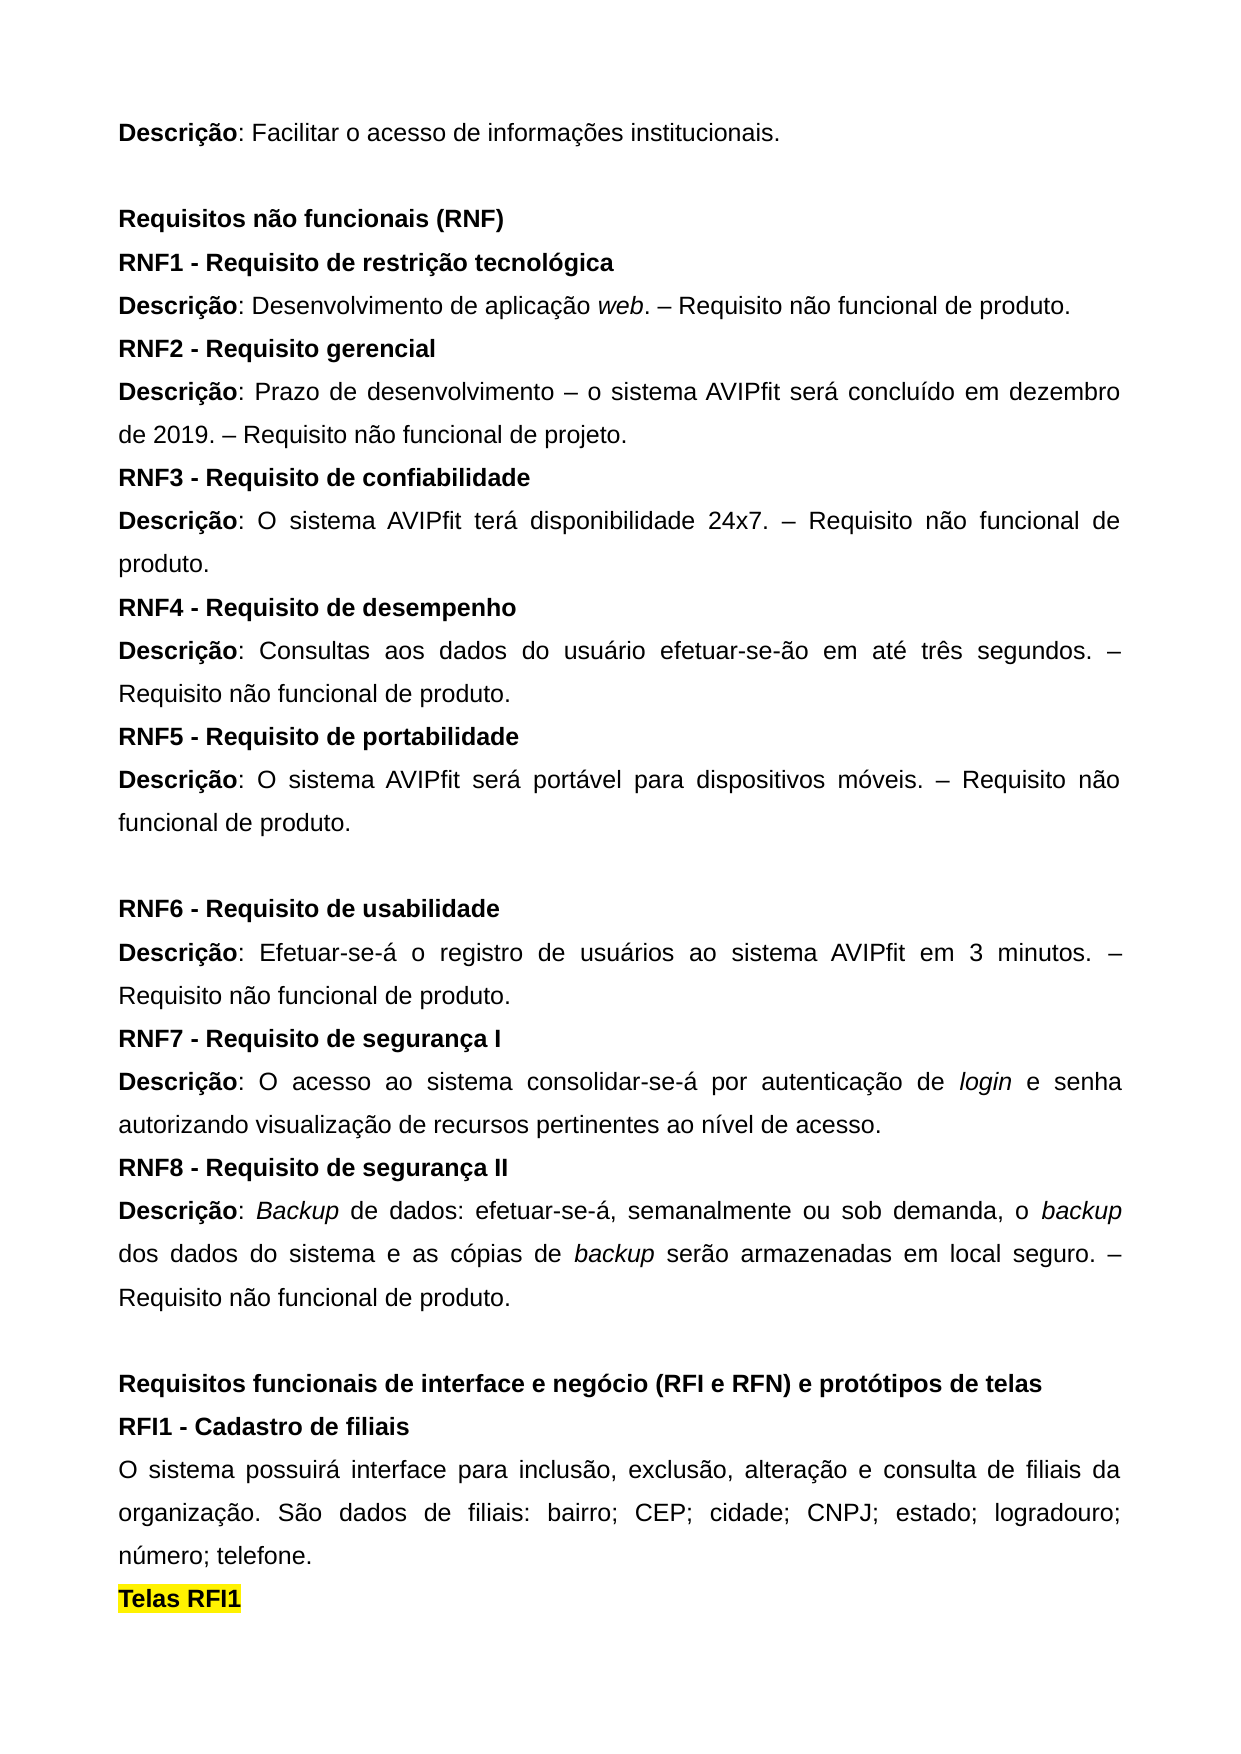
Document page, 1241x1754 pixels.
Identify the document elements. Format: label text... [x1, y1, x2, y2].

text Descrição: O sistema AVIPfit terá disponibilidade 24x7. – Requisito não funcional de produto. [118, 506, 1122, 578]
text RNF5 - Requisito de portabilidade [118, 722, 1122, 751]
text RNF4 - Requisito de desempenho [118, 592, 1122, 621]
text Descrição: Backup de dados: efetuar-se-á, semanalmente ou sob demanda, o backup dos dados do sistema e as cópias de backup serão armazenadas em local seguro. – Requisito não funcional de produto. [118, 1196, 1122, 1311]
text Descrição: Prazo de desenvolvimento – o sistema AVIPfit será concluído em dezembro de 2019. – Requisito não funcional de projeto. [118, 377, 1122, 449]
text Descrição: O acesso ao sistema consolidar-se-á por autenticação de login e senha autorizando visualização de recursos pertinentes ao nível de acesso. [118, 1067, 1122, 1139]
text O sistema possuirá interface para inclusão, exclusão, alteração e consulta de filiais da organização. São dados de filiais: bairro; CEP; cidade; CNPJ; estado; logradouro; número; telefone. [118, 1455, 1122, 1570]
text Descrição: Desenvolvimento de aplicação web. – Requisito não funcional de produto. [118, 291, 1122, 319]
text Requisitos não funcionais (RNF) [118, 204, 1122, 233]
text RNF8 - Requisito de segurança II [118, 1153, 1122, 1182]
text RFI1 - Cadastro de filiais [118, 1412, 1122, 1441]
text RNF1 - Requisito de restrição tecnológica [118, 247, 1122, 276]
text RNF6 - Requisito de usabilidade [118, 894, 1122, 923]
text RNF7 - Requisito de segurança I [118, 1024, 1122, 1052]
text Requisitos funcionais de interface e negócio (RFI e RFN) e protótipos de telas [118, 1369, 1122, 1397]
text RNF3 - Requisito de confiabilidade [118, 463, 1122, 492]
text Descrição: Efetuar-se-á o registro de usuários ao sistema AVIPfit em 3 minutos. – Requisito não funcional de produto. [118, 937, 1122, 1009]
text Descrição: Consultas aos dados do usuário efetuar-se-ão em até três segundos. – Requisito não funcional de produto. [118, 636, 1122, 707]
text Telas RFI1 [118, 1584, 1122, 1613]
text RNF2 - Requisito gerencial [118, 334, 1122, 362]
text Descrição: Facilitar o acesso de informações institucionais. [118, 118, 1122, 147]
text Descrição: O sistema AVIPfit será portável para dispositivos móveis. – Requisito não funcional de produto. [118, 765, 1122, 837]
